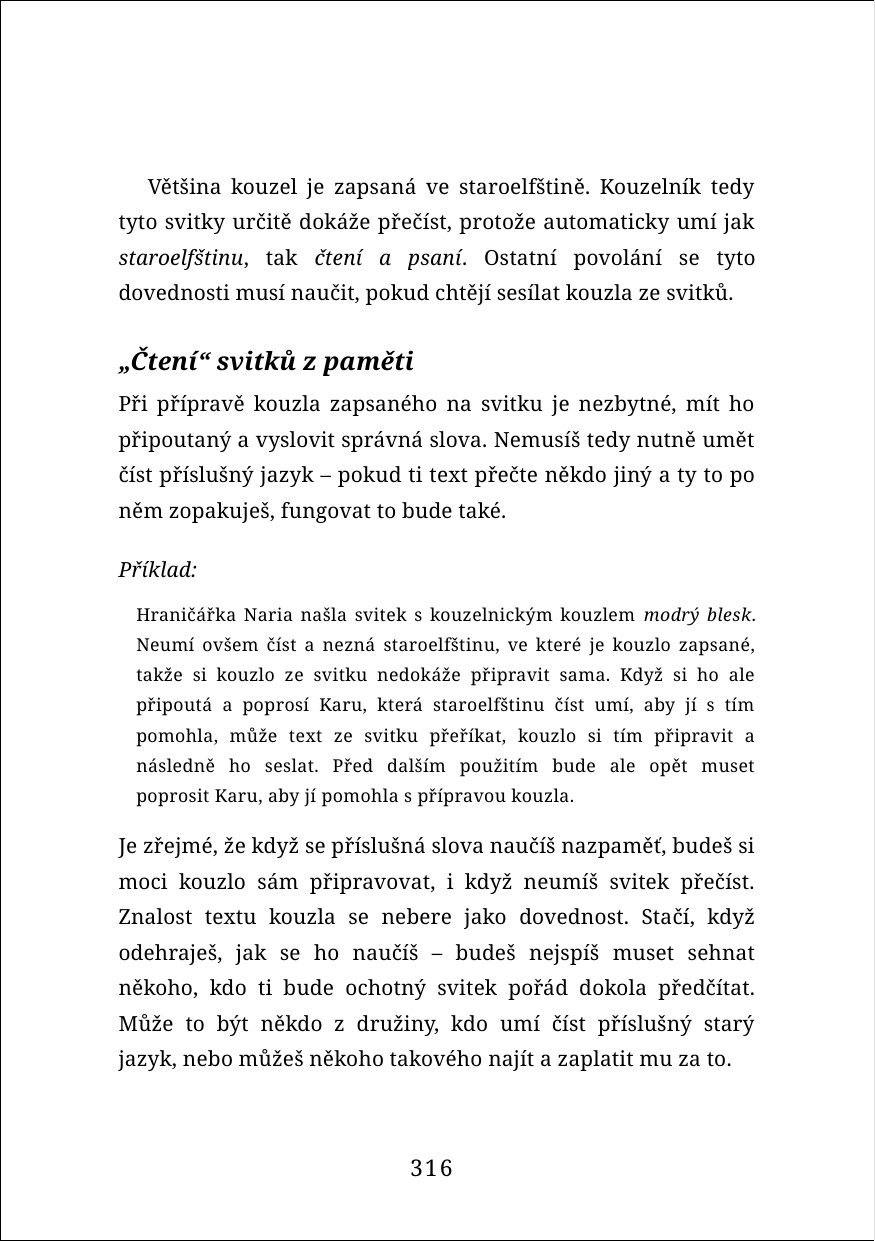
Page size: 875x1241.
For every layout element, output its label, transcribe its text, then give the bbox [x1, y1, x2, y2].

subtitle „Čtení“ svitků z paměti [118, 343, 756, 377]
text Příklad: [118, 555, 756, 583]
text Většina kouzel je zapsaná ve staroelfštině. Kouzelník tedy tyto svitky určitě dokáže přečíst, protože automaticky umí jak staroelfštinu, tak čtení a psaní. Ostatní povolání se tyto dovednosti musí naučit, pokud chtějí sesílat kouzla ze svitků. [118, 172, 756, 307]
text Při přípravě kouzla zapsaného na svitku je nezbytné, mít ho připoutaný a vyslovit správná slova. Nemusíš tedy nutně umět číst příslušný jazyk – pokud ti text přečte někdo jiný a ty to po něm zopakuješ, fungovat to bude také. [118, 389, 756, 524]
text Je zřejmé, že když se příslušná slova naučíš nazpaměť, budeš si moci kouzlo sám připravovat, i když neumíš svitek přečíst. Znalost textu kouzla se nebere jako dovednost. Stačí, když odehraješ, jak se ho naučíš – budeš nejspíš muset sehnat někoho, kdo ti bude ochotný svitek pořád dokola předčítat. Může to být někdo z družiny, kdo umí číst příslušný starý jazyk, nebo můžeš někoho takového najít a zaplatit mu za to. [118, 831, 756, 1073]
text Hraničářka Naria našla svitek s kouzelnickým kouzlem modrý blesk. Neumí ovšem číst a nezná staroelfštinu, ve které je kouzlo zapsané, takže si kouzlo ze svitku nedokáže připravit sama. Když si ho ale připoutá a poprosí Karu, která staroelfštinu číst umí, aby jí s tím pomohla, může text ze svitku přeříkat, kouzlo si tím připravit a následně ho seslat. Před dalším použitím bude ale opět muset poprosit Karu, aby jí pomohla s přípravou kouzla. [136, 602, 756, 808]
